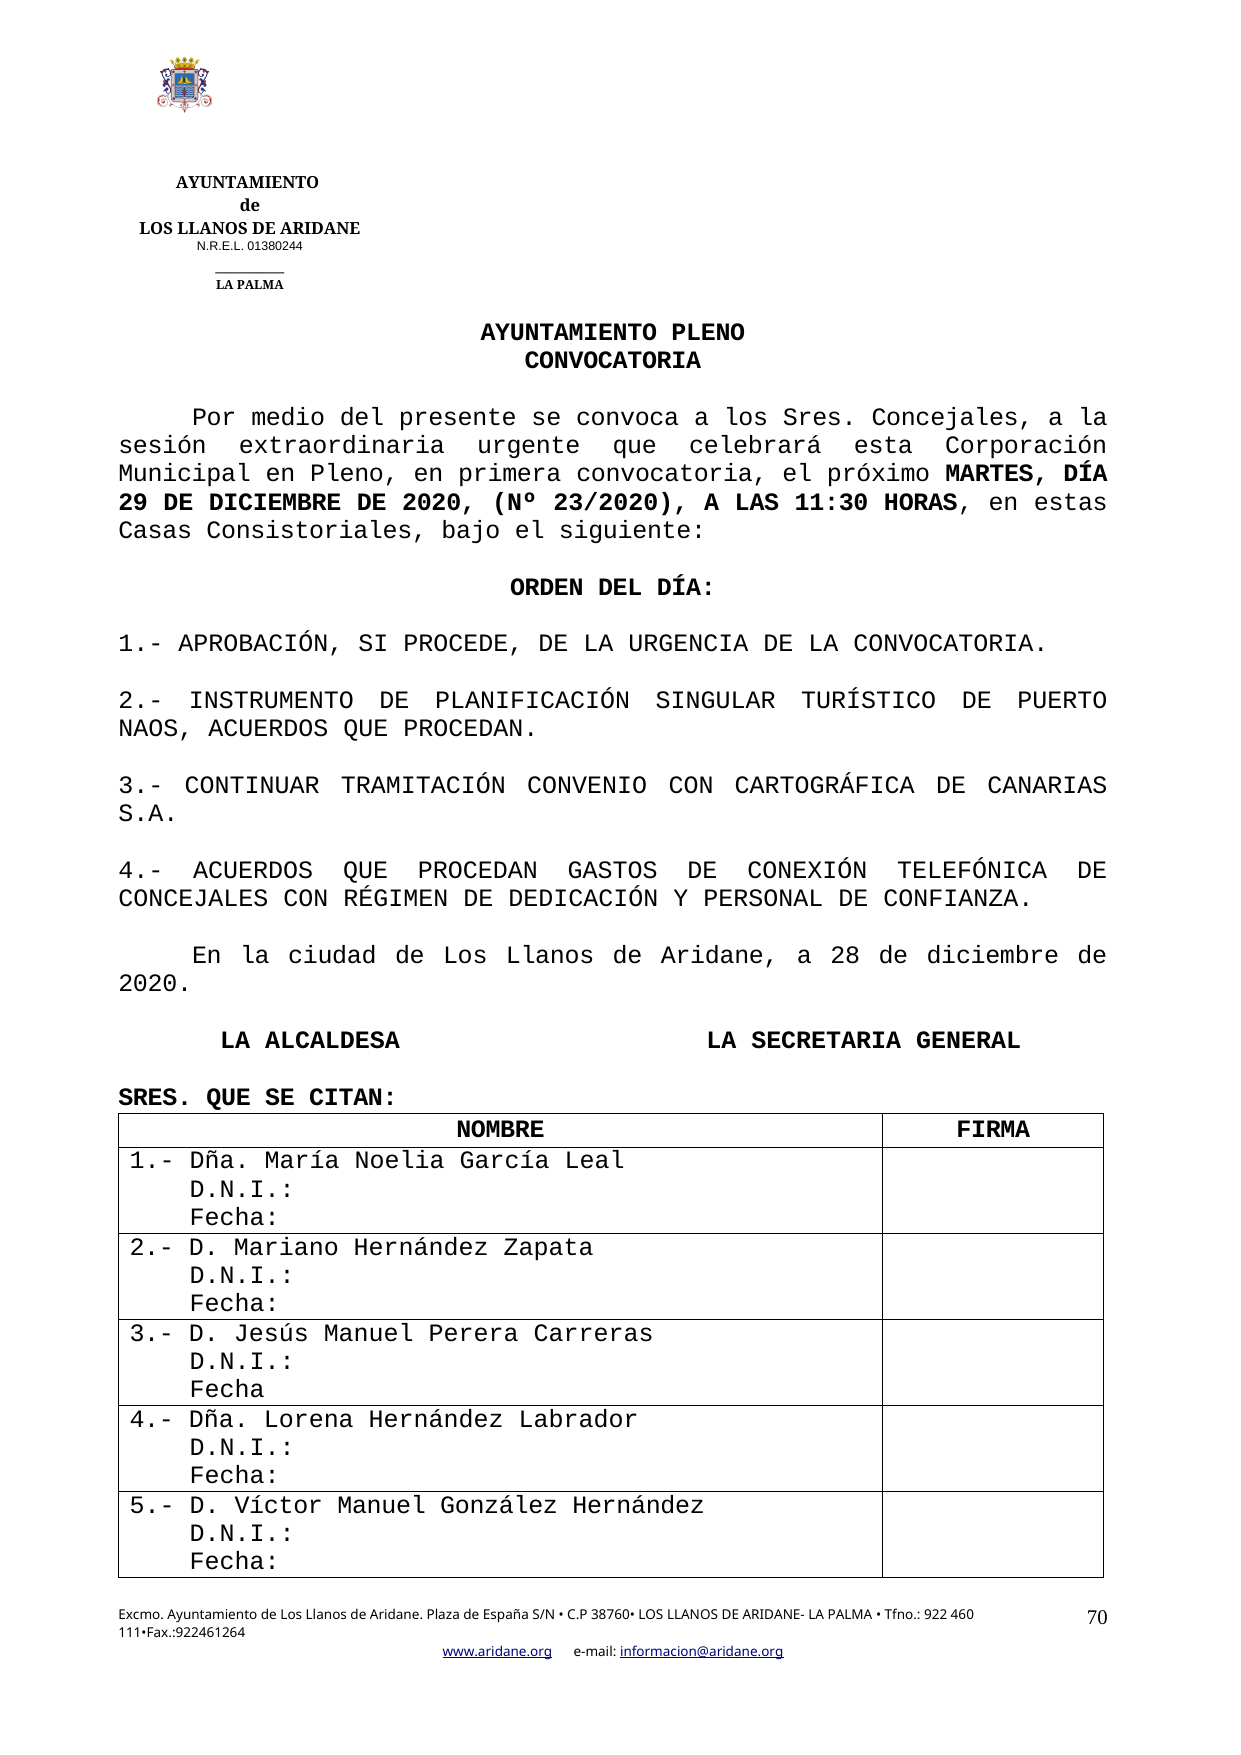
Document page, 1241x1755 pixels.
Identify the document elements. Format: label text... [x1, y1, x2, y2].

text AYUNTAMIENTO PLENO [118, 319, 1107, 348]
table_cell [883, 1492, 1103, 1577]
table_cell 4.- Dña. Lorena Hernández Labrador D.N.I.: Fecha: [119, 1406, 882, 1491]
subtitle 3.- CONTINUAR TRAMITACIÓN CONVENIO CON CARTOGRÁFICA DE CANARIAS S.A. [118, 773, 1107, 829]
subtitle CONVOCATORIA [118, 348, 1107, 376]
table_cell [883, 1406, 1103, 1491]
table_cell 2.- D. Mariano Hernández Zapata D.N.I.: Fecha: [119, 1234, 882, 1319]
text Por medio del presente se convoca a los Sres. Concejales, a la sesión extraordinaria urgente que celebrará esta Corporación Municipal en Pleno, en primera convocatoria, el próximo MARTES, DÍA 29 DE DICIEMBRE DE 2020, (Nº 23/2020), A LAS 11:30 HORAS, en estas Casas Consistoriales, bajo el siguiente: [118, 404, 1107, 546]
subtitle 2.- INSTRUMENTO DE PLANIFICACIÓN SINGULAR TURÍSTICO DE PUERTO NAOS, ACUERDOS QUE PROCEDAN. [118, 688, 1107, 744]
table_cell [883, 1234, 1103, 1319]
table_cell [883, 1320, 1103, 1405]
table_cell 1.- Dña. María Noelia García Leal D.N.I.: Fecha: [119, 1148, 882, 1233]
table_cell 5.- D. Víctor Manuel González Hernández D.N.I.: Fecha: [119, 1492, 882, 1577]
subtitle ORDEN DEL DÍA: [118, 574, 1107, 603]
subtitle 1.- APROBACIÓN, SI PROCEDE, DE LA URGENCIA DE LA CONVOCATORIA. [118, 631, 1107, 659]
subtitle LA ALCALDESA LA SECRETARIA GENERAL [103, 1028, 1107, 1056]
table_cell 3.- D. Jesús Manuel Perera Carreras D.N.I.: Fecha [119, 1320, 882, 1405]
table_header NOMBRE [119, 1114, 882, 1147]
subtitle SRES. QUE SE CITAN: [118, 1084, 1107, 1113]
subtitle 4.- ACUERDOS QUE PROCEDAN GASTOS DE CONEXIÓN TELEFÓNICA DE CONCEJALES CON RÉGIMEN DE DEDICACIÓN Y PERSONAL DE CONFIANZA. [118, 858, 1107, 914]
text En la ciudad de Los Llanos de Aridane, a 28 de diciembre de 2020. [118, 943, 1107, 999]
table_header FIRMA [883, 1114, 1103, 1147]
table_cell [883, 1148, 1103, 1233]
